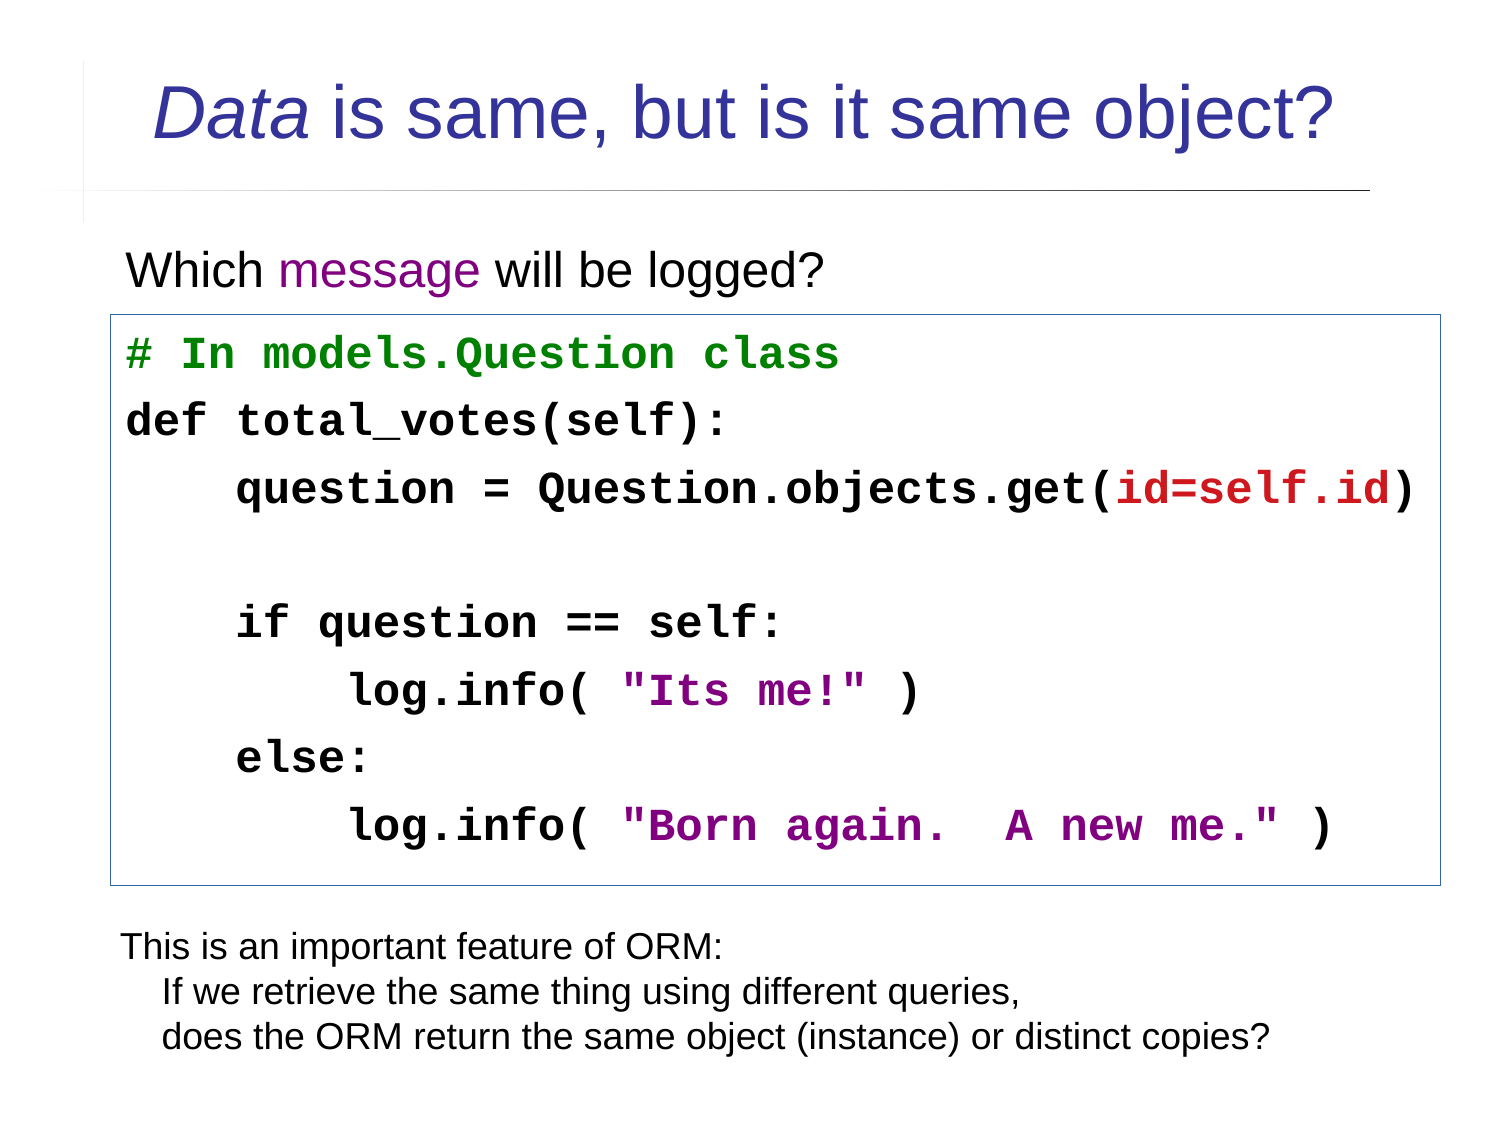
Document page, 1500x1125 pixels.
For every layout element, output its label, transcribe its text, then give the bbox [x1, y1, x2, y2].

title Data is same, but is it same object? [100, 42, 1389, 174]
list # In models.Question class def total_votes(self): question = Question.objects.get(id=self.id) if question == self: log.info( "Its me!" ) else: log.info( "Born again. A new me." ) [110, 314, 1441, 886]
list Which message will be logged? [110, 229, 1400, 314]
text_box This is an important feature of ORM: If we retrieve the same thing using different queries, does the ORM return the same object (instance) or distinct copies? [105, 915, 1441, 1096]
